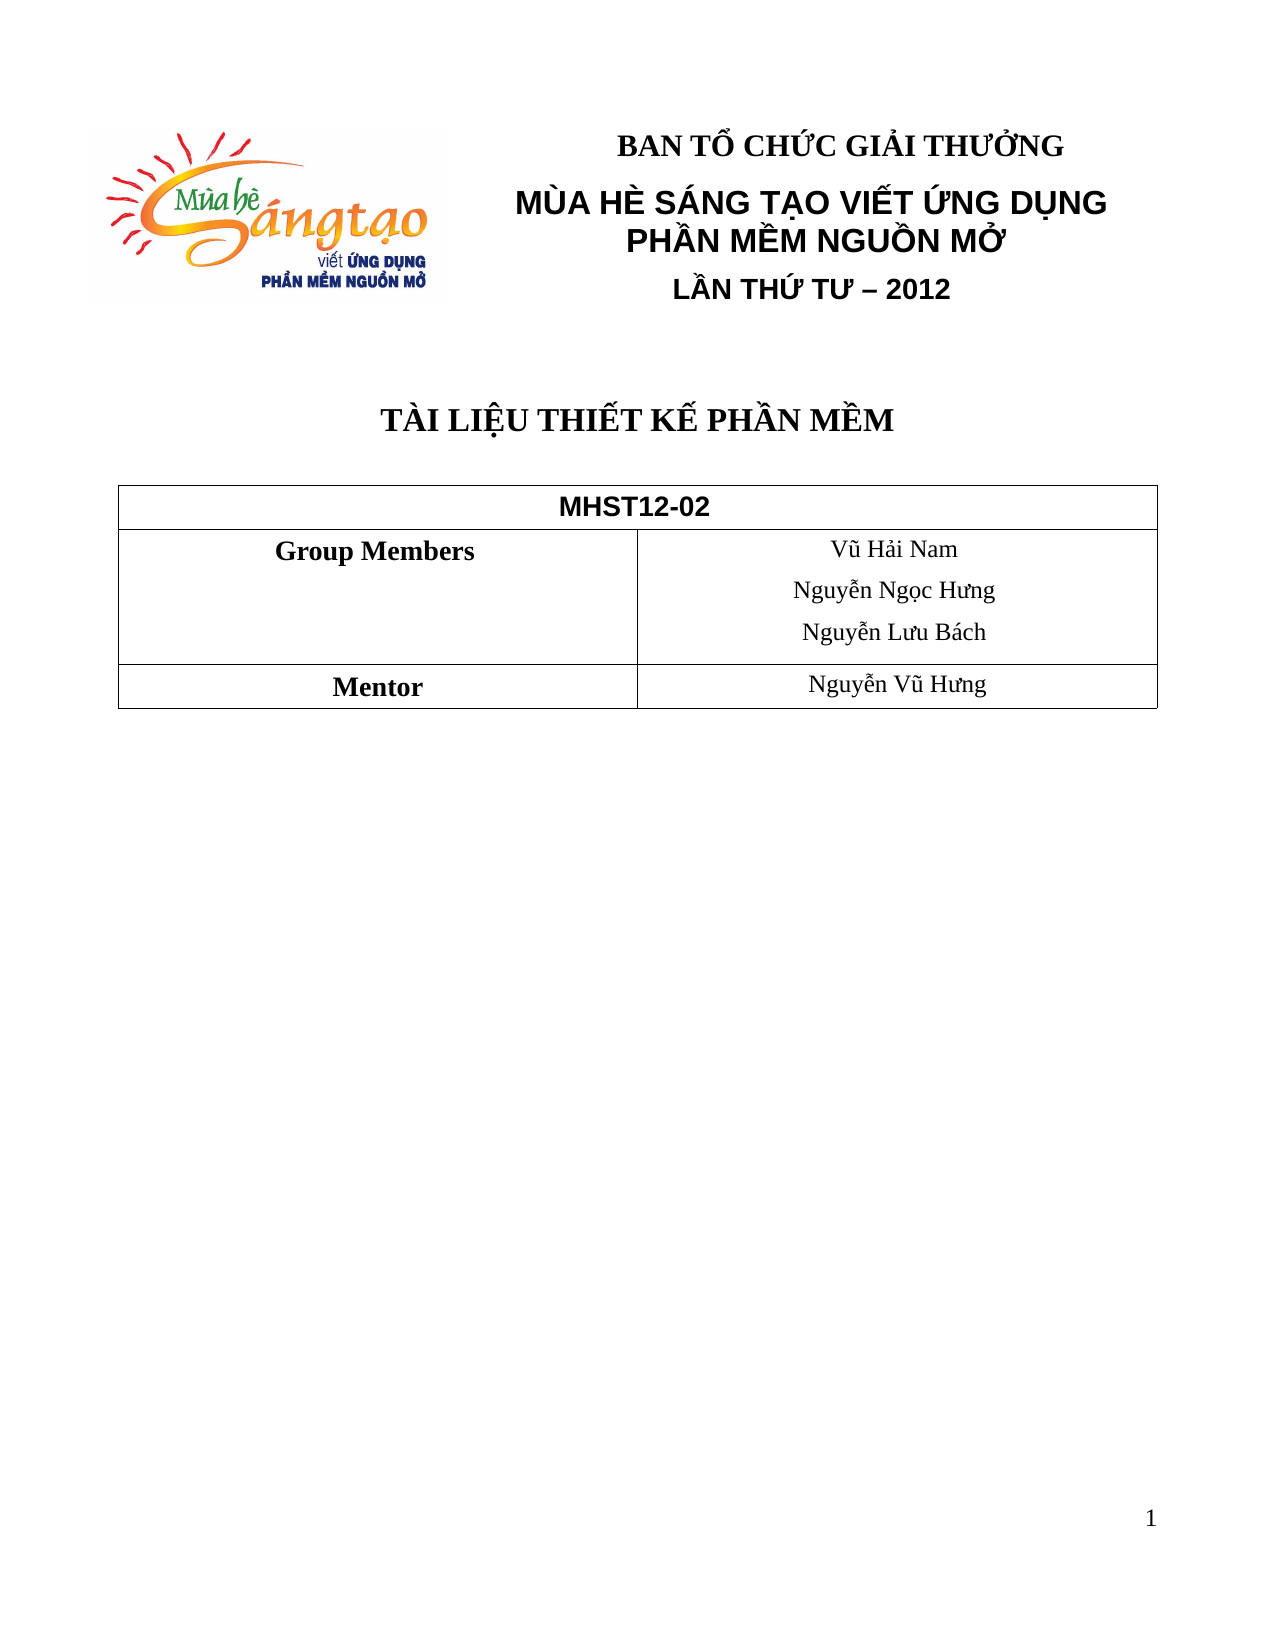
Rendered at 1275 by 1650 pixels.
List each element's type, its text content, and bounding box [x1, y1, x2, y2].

table_cell Mentor [119, 665, 637, 708]
table_header [62, 118, 467, 315]
table_header MHST12-02 [119, 486, 1157, 528]
text TÀI LIỆU THIẾT KẾ PHẦN MỀM [118, 400, 1157, 438]
table_cell Group Members [119, 530, 637, 664]
table_header BAN TỔ CHỨC GIẢI THƯỞNG MÙA HÈ SÁNG TẠO VIẾT ỨNG DỤNG PHẦN MỀM NGUỒN MỞ LẦN THỨ TƯ – 2012 [467, 118, 1156, 315]
table_cell Nguyễn Vũ Hưng [638, 665, 1157, 708]
table_cell Vũ Hải Nam Nguyễn Ngọc Hưng Nguyễn Lưu Bách [638, 530, 1157, 664]
picture [89, 127, 451, 307]
